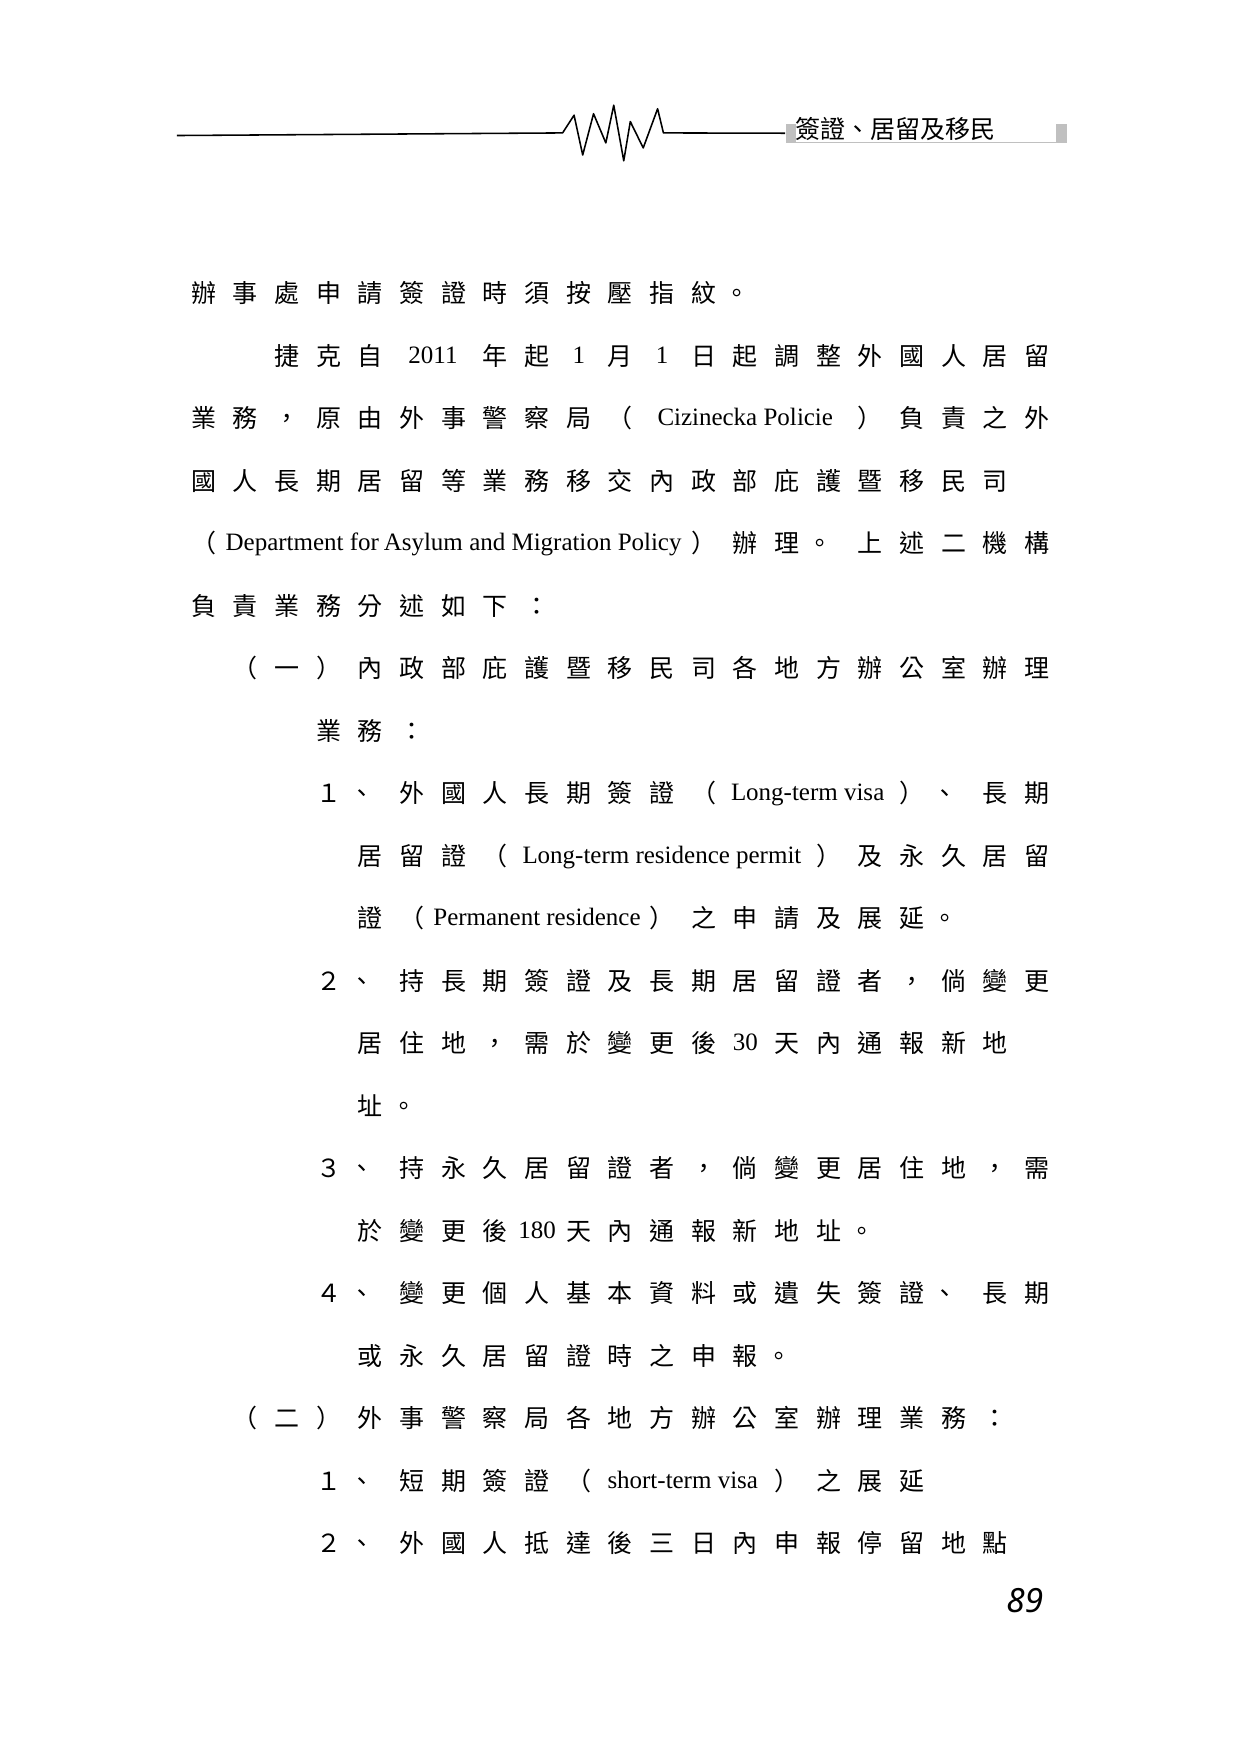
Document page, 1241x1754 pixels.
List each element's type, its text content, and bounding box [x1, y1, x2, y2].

text １、短期簽證（short-term visa）之展延 [281, 1438, 1058, 1500]
text 捷克自2011年起1月1日起調整外國人居留業務，原由外事警察局（Cizinecka Policie）負責之外國人長期居留等業務移交內政部庇護暨移民司（Department for Asylum and Migration Policy）辦理。上述二機構負責業務分述如下： [183, 313, 1058, 625]
text １、外國人長期簽證（Long-term visa）、長期居留證（Long-term residence permit）及永久居留證（Permanent residence）之申請及展延。 [281, 750, 1058, 938]
text ２、持長期簽證及長期居留證者，倘變更居住地，需於變更後30天內通報新地址。 [281, 938, 1058, 1125]
text （一）內政部庇護暨移民司各地方辦公室辦理業務： [207, 625, 1058, 750]
text ３、持永久居留證者，倘變更居住地，需於變更後180天內通報新地址。 [281, 1125, 1058, 1250]
text 辦事處申請簽證時須按壓指紋。 [183, 250, 1058, 313]
text （二）外事警察局各地方辦公室辦理業務： [207, 1375, 1058, 1438]
text ４、變更個人基本資料或遺失簽證、長期或永久居留證時之申報。 [281, 1250, 1058, 1375]
text ２、外國人抵達後三日內申報停留地點 [281, 1500, 1058, 1563]
